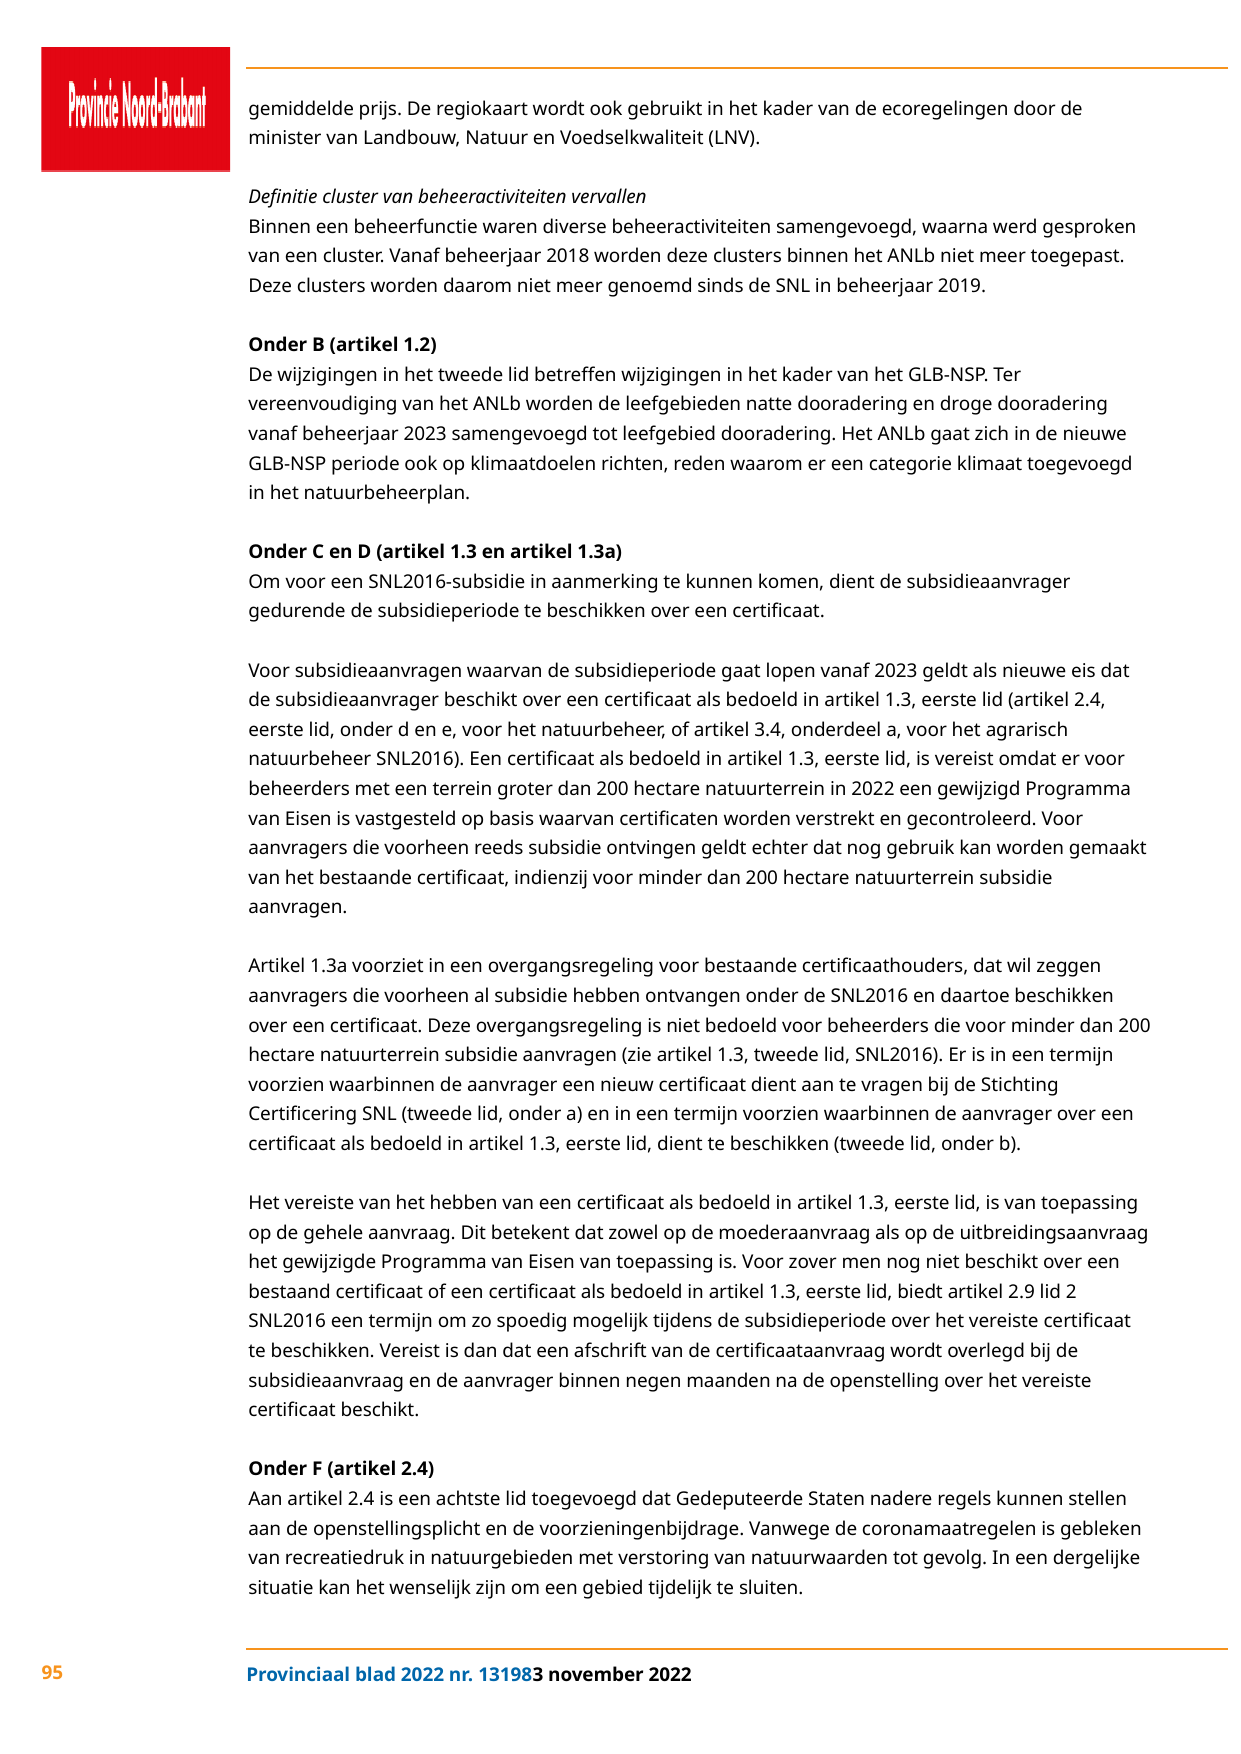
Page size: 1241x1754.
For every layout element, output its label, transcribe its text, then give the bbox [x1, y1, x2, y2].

picture [41, 47, 231, 172]
text Onder C en D (artikel 1.3 en artikel 1.3a) [248, 538, 1152, 564]
text gemiddelde prijs. De regiokaart wordt ook gebruikt in het kader van de ecoregelingen door de minister van Landbouw, Natuur en Voedselkwaliteit (LNV). [248, 95, 1152, 150]
text Om voor een SNL2016-subsidie in aanmerking te kunnen komen, dient de subsidieaanvrager gedurende de subsidieperiode te beschikken over een certificaat. [248, 568, 1152, 623]
text Onder F (artikel 2.4) [248, 1456, 1152, 1481]
text Binnen een beheerfunctie waren diverse beheeractiviteiten samengevoegd, waarna werd gesproken van een cluster. Vanaf beheerjaar 2018 worden deze clusters binnen het ANLb niet meer toegepast. Deze clusters worden daarom niet meer genoemd sinds de SNL in beheerjaar 2019. [248, 213, 1152, 298]
text Het vereiste van het hebben van een certificaat als bedoeld in artikel 1.3, eerste lid, is van toepassing op de gehele aanvraag. Dit betekent dat zowel op de moederaanvraag als op de uitbreidingsaanvraag het gewijzigde Programma van Eisen van toepassing is. Voor zover men nog niet beschikt over een bestaand certificaat of een certificaat als bedoeld in artikel 1.3, eerste lid, biedt artikel 2.9 lid 2 SNL2016 een termijn om zo spoedig mogelijk tijdens de subsidieperiode over het vereiste certificaat te beschikken. Vereist is dan dat een afschrift van de certificaataanvraag wordt overlegd bij de subsidieaanvraag en de aanvrager binnen negen maanden na de openstelling over het vereiste certificaat beschikt. [248, 1189, 1152, 1422]
text Onder B (artikel 1.2) [248, 331, 1152, 357]
text Aan artikel 2.4 is een achtste lid toegevoegd dat Gedeputeerde Staten nadere regels kunnen stellen aan de openstellingsplicht en de voorzieningenbijdrage. Vanwege de coronamaatregelen is gebleken van recreatiedruk in natuurgebieden met verstoring van natuurwaarden tot gevolg. In een dergelijke situatie kan het wenselijk zijn om een gebied tijdelijk te sluiten. [248, 1485, 1152, 1600]
text Voor subsidieaanvragen waarvan de subsidieperiode gaat lopen vanaf 2023 geldt als nieuwe eis dat de subsidieaanvrager beschikt over een certificaat als bedoeld in artikel 1.3, eerste lid (artikel 2.4, eerste lid, onder d en e, voor het natuurbeheer, of artikel 3.4, onderdeel a, voor het agrarisch natuurbeheer SNL2016). Een certificaat als bedoeld in artikel 1.3, eerste lid, is vereist omdat er voor beheerders met een terrein groter dan 200 hectare natuurterrein in 2022 een gewijzigd Programma van Eisen is vastgesteld op basis waarvan certificaten worden verstrekt en gecontroleerd. Voor aanvragers die voorheen reeds subsidie ontvingen geldt echter dat nog gebruik kan worden gemaakt van het bestaande certificaat, indienzij voor minder dan 200 hectare natuurterrein subsidie aanvragen. [248, 657, 1152, 919]
text Artikel 1.3a voorziet in een overgangsregeling voor bestaande certificaathouders, dat wil zeggen aanvragers die voorheen al subsidie hebben ontvangen onder de SNL2016 en daartoe beschikken over een certificaat. Deze overgangsregeling is niet bedoeld voor beheerders die voor minder dan 200 hectare natuurterrein subsidie aanvragen (zie artikel 1.3, tweede lid, SNL2016). Er is in een termijn voorzien waarbinnen de aanvrager een nieuw certificaat dient aan te vragen bij de Stichting Certificering SNL (tweede lid, onder a) en in een termijn voorzien waarbinnen de aanvrager over een certificaat als bedoeld in artikel 1.3, eerste lid, dient te beschikken (tweede lid, onder b). [248, 953, 1152, 1156]
text De wijzigingen in het tweede lid betreffen wijzigingen in het kader van het GLB-NSP. Ter vereenvoudiging van het ANLb worden de leefgebieden natte dooradering en droge dooradering vanaf beheerjaar 2023 samengevoegd tot leefgebied dooradering. Het ANLb gaat zich in de nieuwe GLB-NSP periode ook op klimaatdoelen richten, reden waarom er een categorie klimaat toegevoegd in het natuurbeheerplan. [248, 361, 1152, 505]
text Definitie cluster van beheeractiviteiten vervallen [248, 183, 1152, 209]
